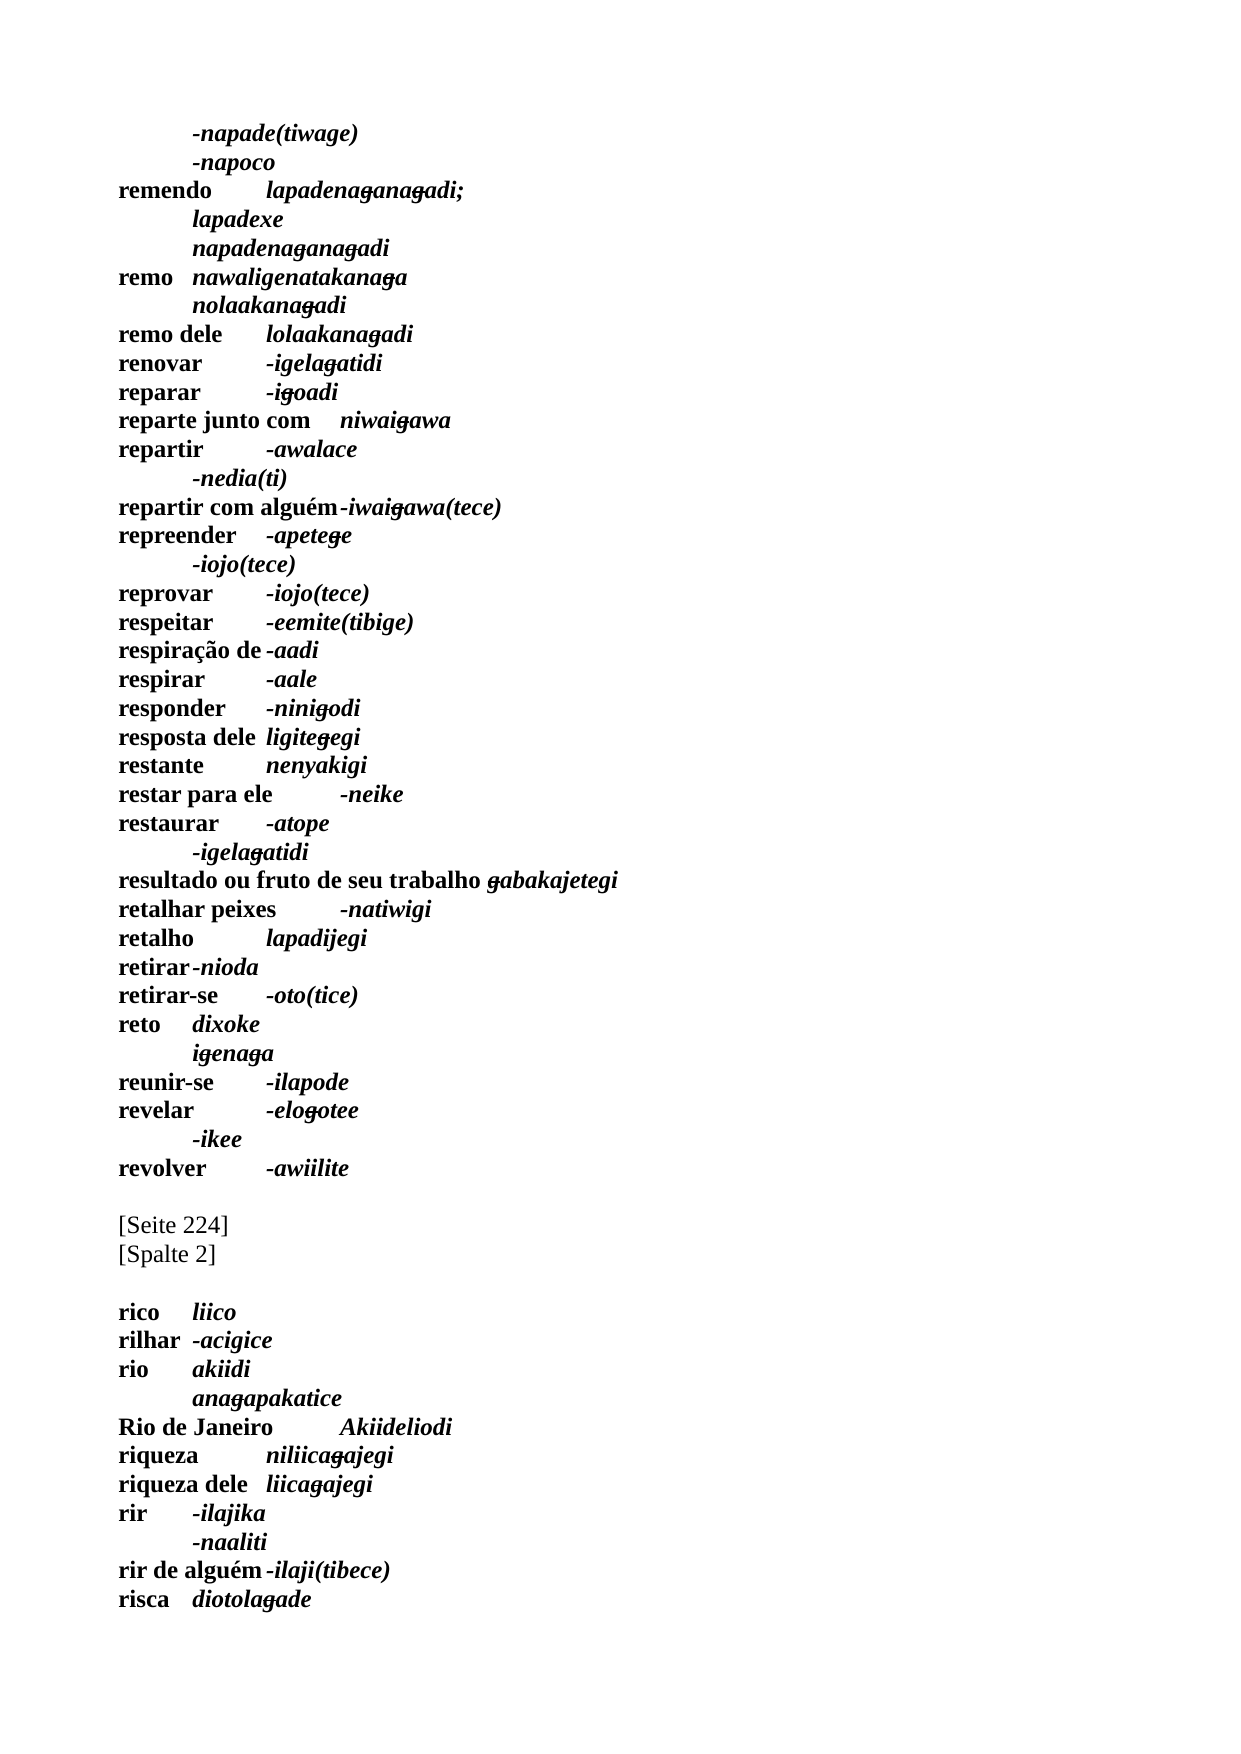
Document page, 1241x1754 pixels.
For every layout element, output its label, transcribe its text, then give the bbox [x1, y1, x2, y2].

text rico liico [118, 1297, 1122, 1326]
text lapadexe [118, 204, 1122, 233]
text retirar-se -oto(tice) [118, 981, 1122, 1009]
text -iojo(tece) [118, 549, 1122, 578]
text -ikee [118, 1124, 1122, 1153]
text reparte junto com niwaigawa [118, 406, 1122, 434]
text Rio de Janeiro Akiideliodi [118, 1412, 1122, 1441]
text restar para ele -neike [118, 779, 1122, 808]
text repartir com alguém -iwaigawa(tece) [118, 492, 1122, 521]
text nolaakanagadi [118, 291, 1122, 319]
text rir -ilajika [118, 1498, 1122, 1527]
text reparar -igoadi [118, 377, 1122, 406]
text remo nawaligenatakanaga [118, 262, 1122, 291]
text resposta dele ligitegegi [118, 722, 1122, 751]
text reto dixoke [118, 1009, 1122, 1038]
text restaurar -atope [118, 808, 1122, 837]
text restante nenyakigi [118, 751, 1122, 779]
text -napoco [118, 147, 1122, 176]
text retalho lapadijegi [118, 923, 1122, 952]
text rilhar -acigice [118, 1326, 1122, 1354]
text resultado ou fruto de seu trabalho gabakajetegi [118, 866, 1122, 894]
text revolver -awiilite [118, 1153, 1122, 1182]
text retalhar peixes -natiwigi [118, 894, 1122, 923]
text -nedia(ti) [118, 463, 1122, 492]
text reprovar -iojo(tece) [118, 578, 1122, 607]
text retirar -nioda [118, 952, 1122, 981]
text [Spalte 2] [118, 1239, 1122, 1268]
text remo dele lolaakanagadi [118, 319, 1122, 348]
text renovar -igelagatidi [118, 348, 1122, 377]
text rir de alguém -ilaji(tibece) [118, 1556, 1122, 1584]
text -naaliti [118, 1527, 1122, 1556]
text revelar -elogotee [118, 1096, 1122, 1124]
text -napade(tiwage) [118, 118, 1122, 147]
text rio akiidi [118, 1354, 1122, 1383]
text respirar -aale [118, 664, 1122, 693]
text risca diotolagade [118, 1584, 1122, 1613]
text riqueza niliicagajegi [118, 1441, 1122, 1469]
text reunir-se -ilapode [118, 1067, 1122, 1096]
text respiração de -aadi [118, 636, 1122, 664]
text respeitar -eemite(tibige) [118, 607, 1122, 636]
text repreender -apetege [118, 521, 1122, 549]
text repartir -awalace [118, 434, 1122, 463]
text [Seite 224] [118, 1211, 1122, 1239]
text responder -ninigodi [118, 693, 1122, 722]
text riqueza dele liicagajegi [118, 1469, 1122, 1498]
text -igelagatidi [118, 837, 1122, 866]
text remendo lapadenaganagadi; [118, 176, 1122, 204]
text napadenaganagadi [118, 233, 1122, 262]
text igenaga [118, 1038, 1122, 1067]
text anagapakatice [118, 1383, 1122, 1412]
